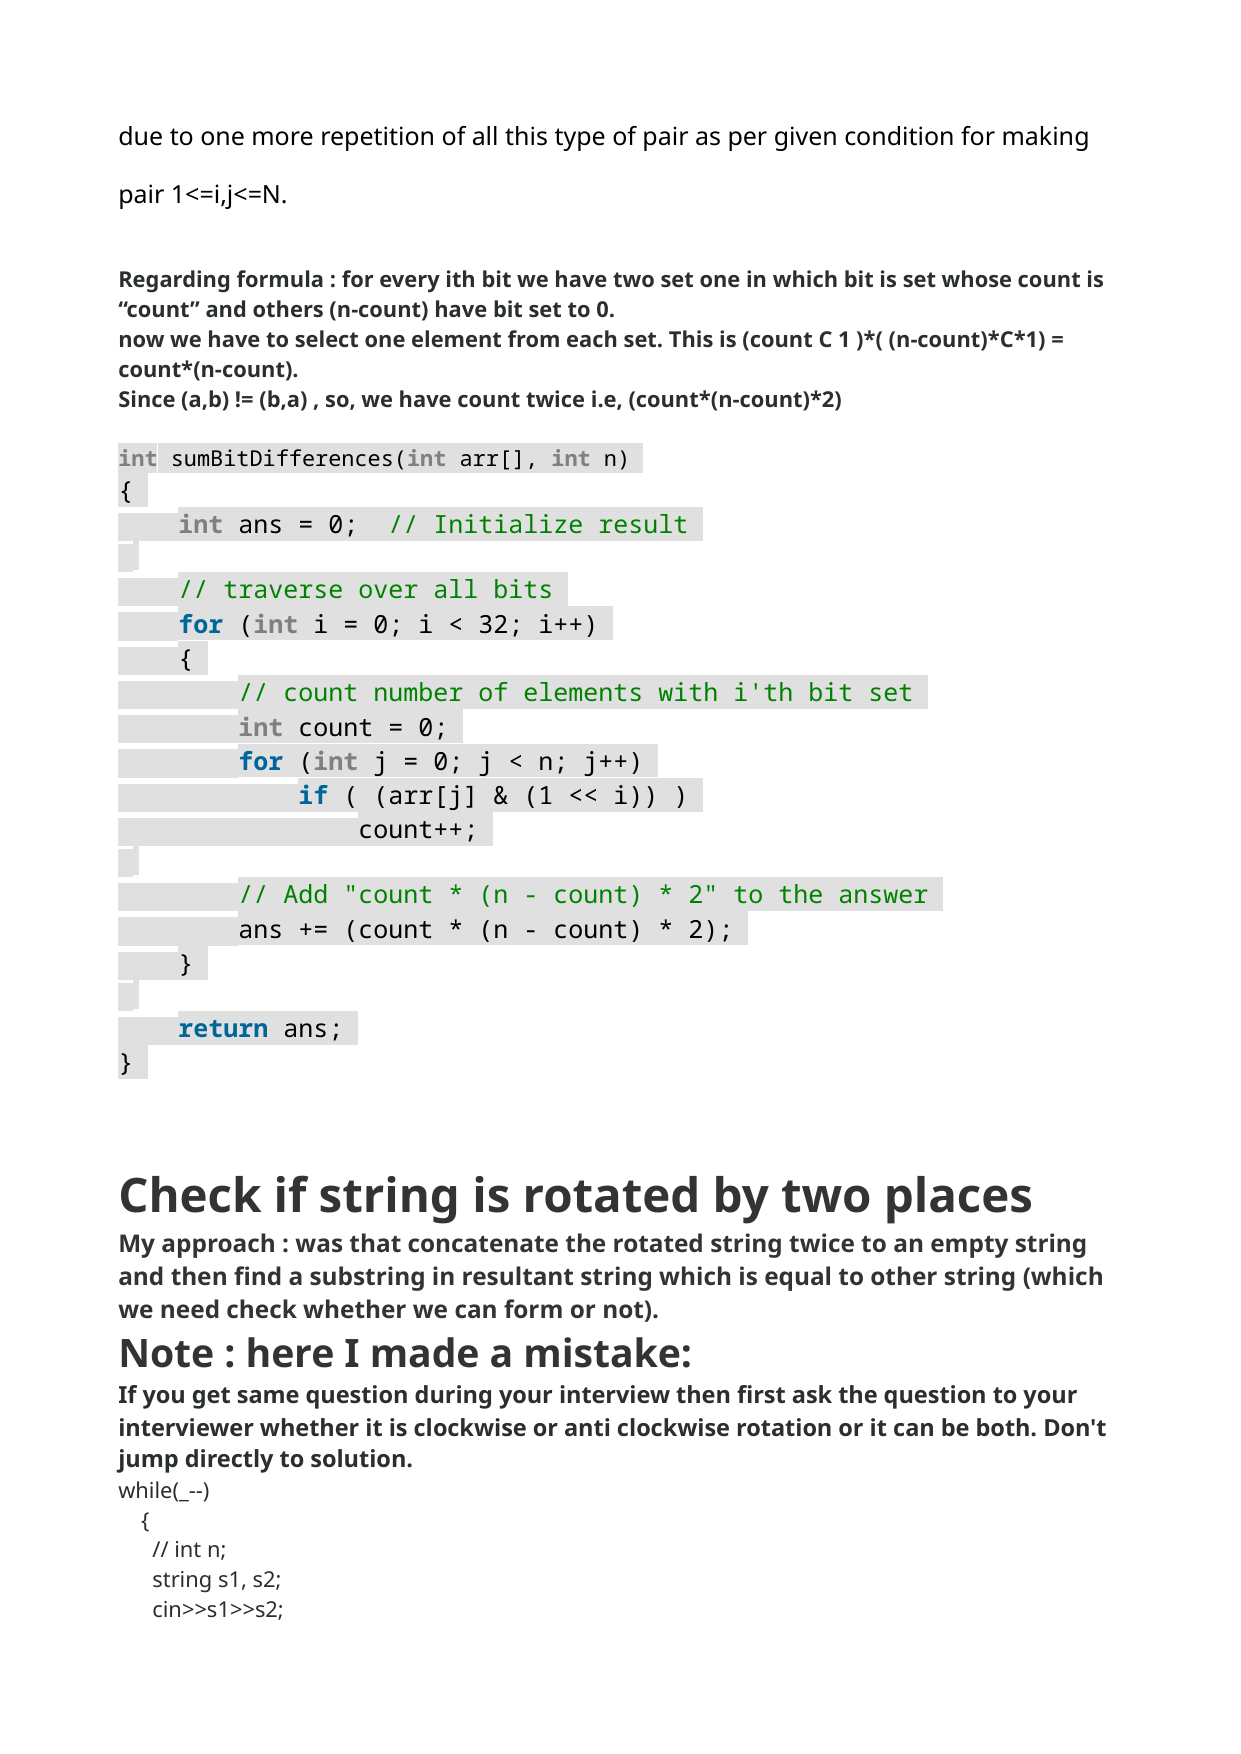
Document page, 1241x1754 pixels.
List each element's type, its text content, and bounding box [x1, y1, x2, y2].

text } [118, 946, 1122, 980]
text string s1, s2; [118, 1564, 1122, 1594]
text // count number of elements with i'th bit set [118, 675, 1122, 709]
text if ( (arr[j] & (1 << i)) ) [118, 778, 1122, 812]
text Since (a,b) != (b,a) , so, we have count twice i.e, (count*(n-count)*2) [118, 383, 1122, 413]
text now we have to select one element from each set. This is (count C 1 )*( (n-count)*C*1) = count*(n-count). [118, 324, 1122, 383]
text Note : here I made a mistake: [118, 1326, 1122, 1379]
text Regarding formula : for every ith bit we have two set one in which bit is set whose count is “count” and others (n-count) have bit set to 0. [118, 264, 1122, 324]
text int ans = 0; // Initialize result [118, 507, 1122, 541]
text { [118, 641, 1122, 675]
text ans += (count * (n - count) * 2); [118, 911, 1122, 946]
text return ans; [118, 1011, 1122, 1045]
text // Add "count * (n - count) * 2" to the answer [118, 877, 1122, 911]
text { [118, 473, 1122, 507]
text for (int j = 0; j < n; j++) [118, 743, 1122, 778]
text Check if string is rotated by two places [118, 1161, 1122, 1226]
text cin>>s1>>s2; [118, 1594, 1122, 1624]
text // int n; [118, 1534, 1122, 1564]
text for (int i = 0; i < 32; i++) [118, 606, 1122, 641]
text while(_--) [118, 1475, 1122, 1504]
text due to one more repetition of all this type of pair as per given condition for making pair 1<=i,j<=N. [118, 118, 1122, 210]
text } [118, 1045, 1122, 1079]
text count++; [118, 812, 1122, 846]
text // traverse over all bits [118, 572, 1122, 606]
text { [118, 1504, 1122, 1534]
text My approach : was that concatenate the rotated string twice to an empty string and then find a substring in resultant string which is equal to other string (which we need check whether we can form or not). [118, 1226, 1122, 1326]
text If you get same question during your interview then first ask the question to your interviewer whether it is clockwise or anti clockwise rotation or it can be both. Don't jump directly to solution. [118, 1379, 1122, 1475]
text int count = 0; [118, 709, 1122, 743]
text int sumBitDifferences(int arr[], int n) [118, 443, 1122, 473]
